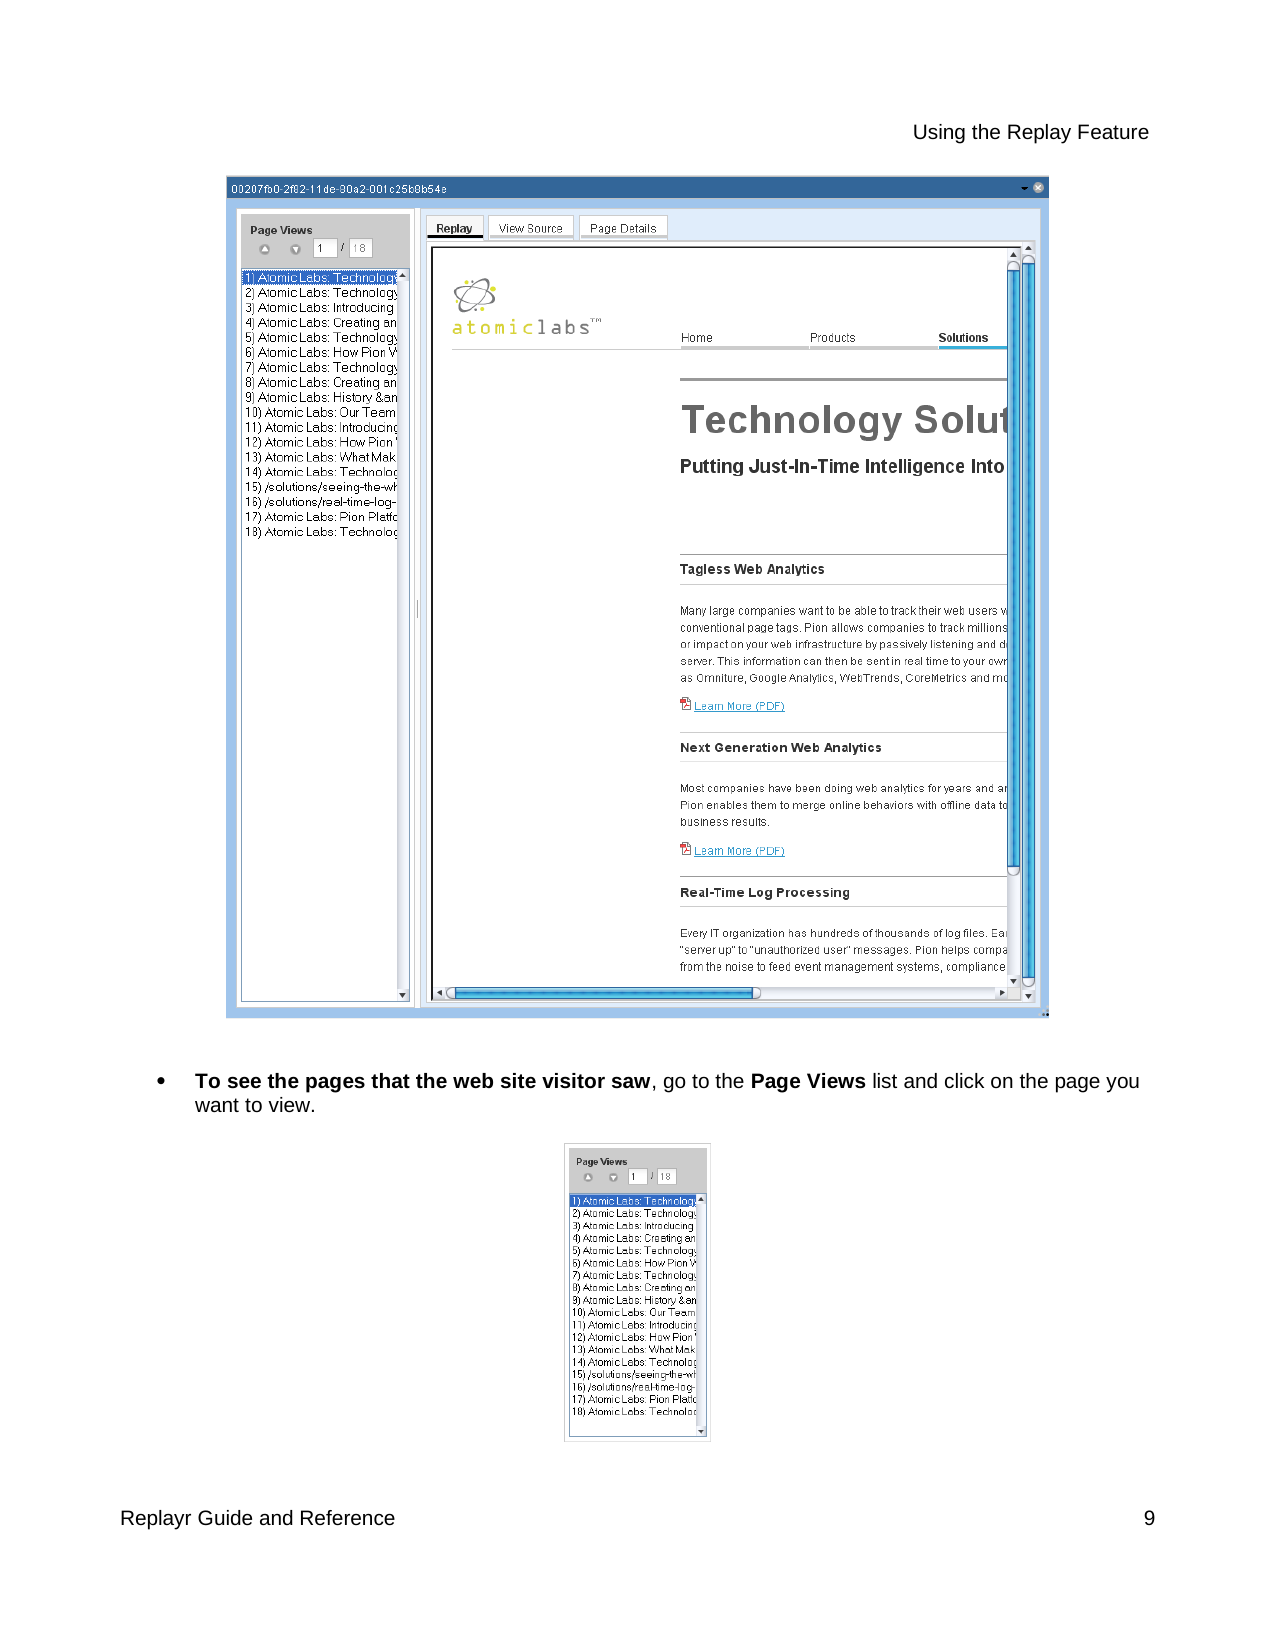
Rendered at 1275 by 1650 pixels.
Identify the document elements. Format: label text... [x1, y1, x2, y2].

list To see the pages that the web site visitor saw, go to the Page Views list and click on the page you want to view. [157, 1069, 1155, 1117]
picture [564, 1143, 711, 1442]
picture [226, 175, 1049, 1019]
